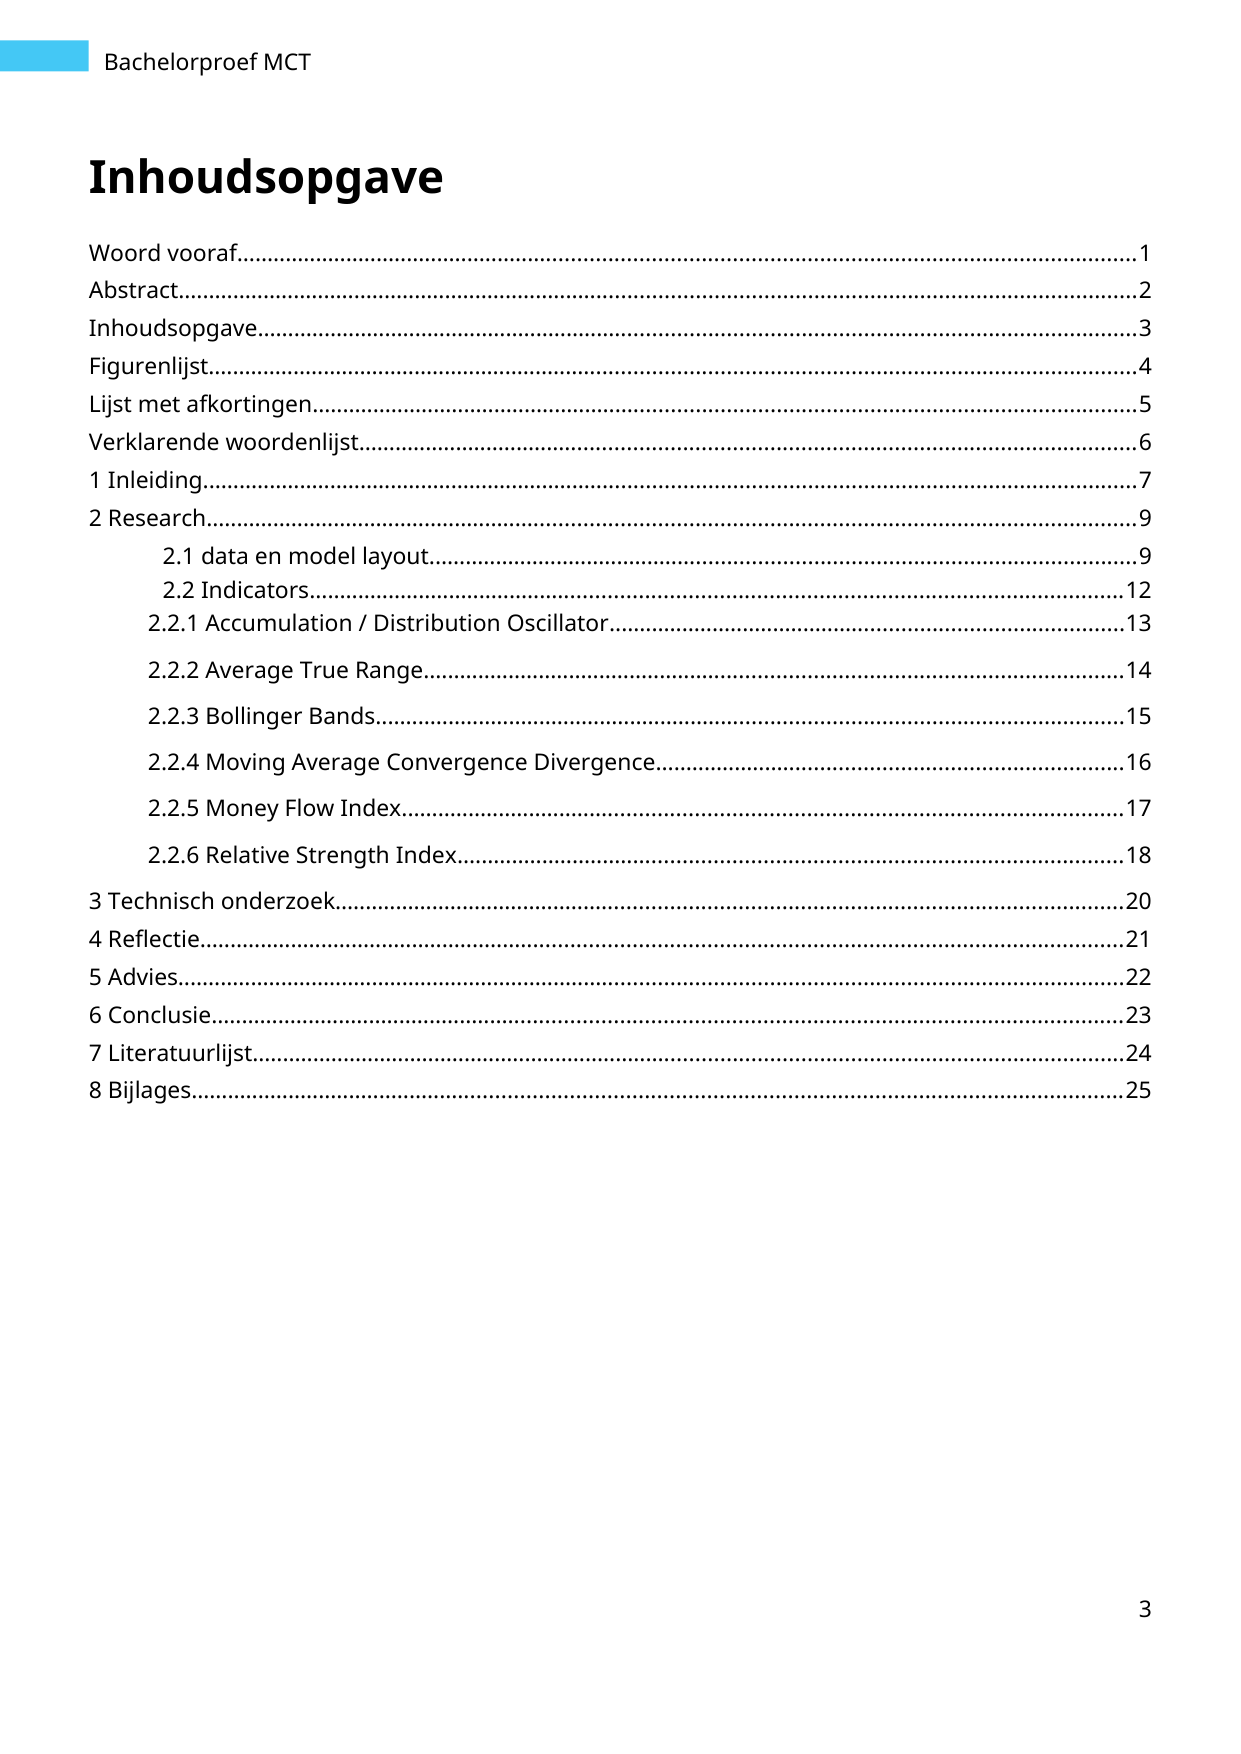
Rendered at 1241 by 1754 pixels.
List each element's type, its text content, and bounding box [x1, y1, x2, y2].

text 5 Advies 22 [89, 961, 1152, 992]
text Woord vooraf 1 [89, 237, 1152, 268]
subtitle Inhoudsopgave [89, 144, 1152, 207]
text 2 Research 9 [89, 502, 1152, 533]
text 1 Inleiding 7 [89, 464, 1152, 495]
text Verklarende woordenlijst 6 [89, 426, 1152, 457]
text 6 Conclusie 23 [89, 999, 1152, 1030]
text 2.2 Indicators 12 [162, 574, 1152, 605]
text 2.2.1 Accumulation / Distribution Oscillator 13 [148, 607, 1152, 639]
text 4 Reflectie 21 [89, 923, 1152, 954]
text 8 Bijlages 25 [89, 1074, 1152, 1106]
text Lijst met afkortingen 5 [89, 388, 1152, 419]
text 7 Literatuurlijst 24 [89, 1037, 1152, 1068]
text 3 Technisch onderzoek 20 [89, 885, 1152, 916]
text 2.1 data en model layout 9 [162, 540, 1152, 571]
text 2.2.5 Money Flow Index 17 [148, 792, 1152, 824]
text 2.2.3 Bollinger Bands 15 [148, 700, 1152, 731]
text Inhoudsopgave 3 [89, 312, 1152, 344]
text 2.2.2 Average True Range 14 [148, 654, 1152, 685]
text 2.2.4 Moving Average Convergence Divergence 16 [148, 746, 1152, 777]
text 2.2.6 Relative Strength Index 18 [148, 839, 1152, 870]
text Figurenlijst 4 [89, 350, 1152, 382]
text Abstract 2 [89, 274, 1152, 306]
